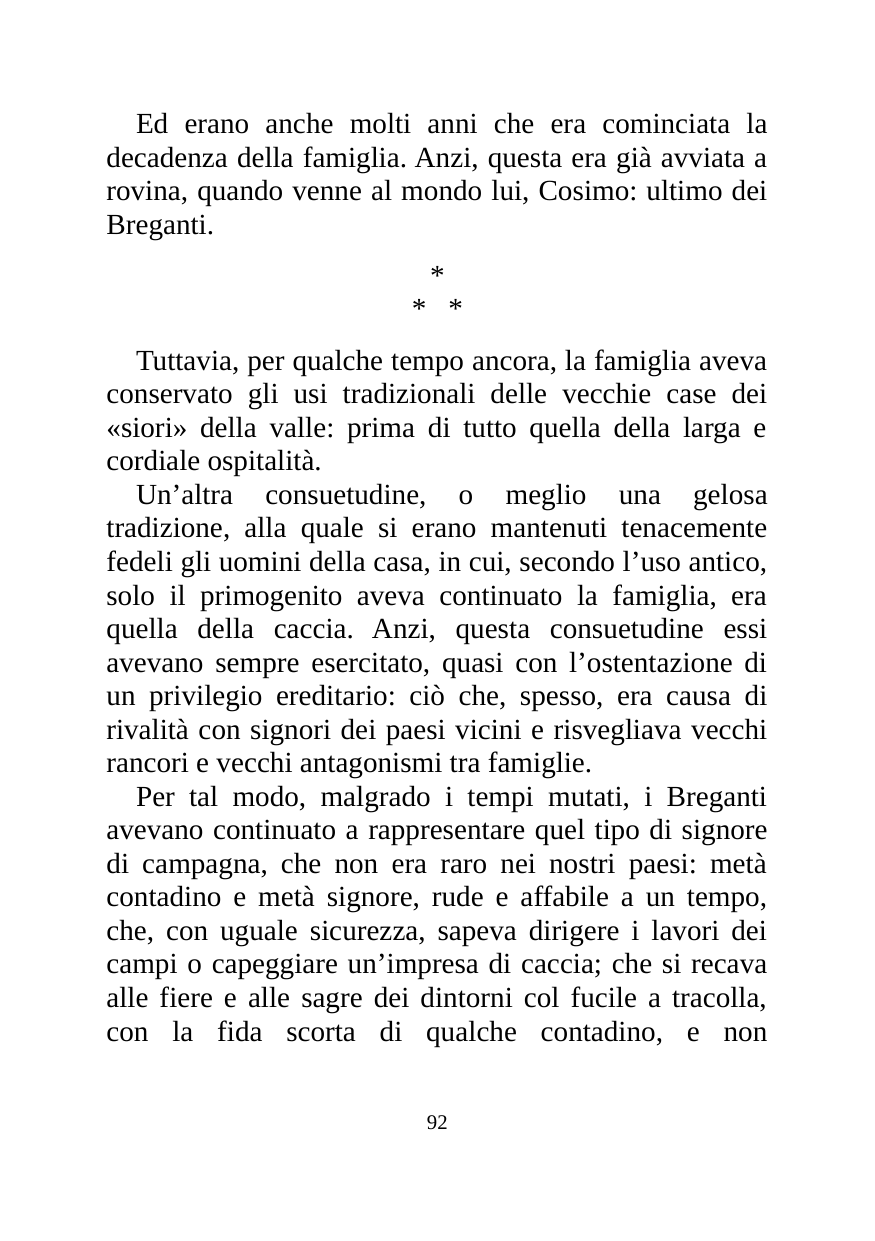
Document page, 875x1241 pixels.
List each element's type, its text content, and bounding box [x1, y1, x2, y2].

text Ed erano anche molti anni che era cominciata la decadenza della famiglia. Anzi, questa era già avviata a rovina, quando venne al mondo lui, Cosimo: ultimo dei Breganti. [106, 106, 768, 240]
text Per tal modo, malgrado i tempi mutati, i Breganti avevano continuato a rappresentare quel tipo di signore di campagna, che non era raro nei nostri paesi: metà contadino e metà signore, rude e affabile a un tempo, che, con uguale sicurezza, sapeva dirigere i lavori dei campi o capeggiare un’impresa di caccia; che si recava alle fiere e alle sagre dei dintorni col fucile a tracolla, con la fida scorta di qualche contadino, e non [106, 779, 768, 1047]
text * * * [106, 258, 768, 325]
text Tuttavia, per qualche tempo ancora, la famiglia aveva conservato gli usi tradizionali delle vecchie case dei «siori» della valle: prima di tutto quella della larga e cordiale ospitalità. [106, 343, 768, 477]
text Un’altra consuetudine, o meglio una gelosa tradizione, alla quale si erano mantenuti tenacemente fedeli gli uomini della casa, in cui, secondo l’uso antico, solo il primogenito aveva continuato la famiglia, era quella della caccia. Anzi, questa consuetudine essi avevano sempre esercitato, quasi con l’ostentazione di un privilegio ereditario: ciò che, spesso, era causa di rivalità con signori dei paesi vicini e risvegliava vecchi rancori e vecchi antagonismi tra famiglie. [106, 477, 768, 779]
